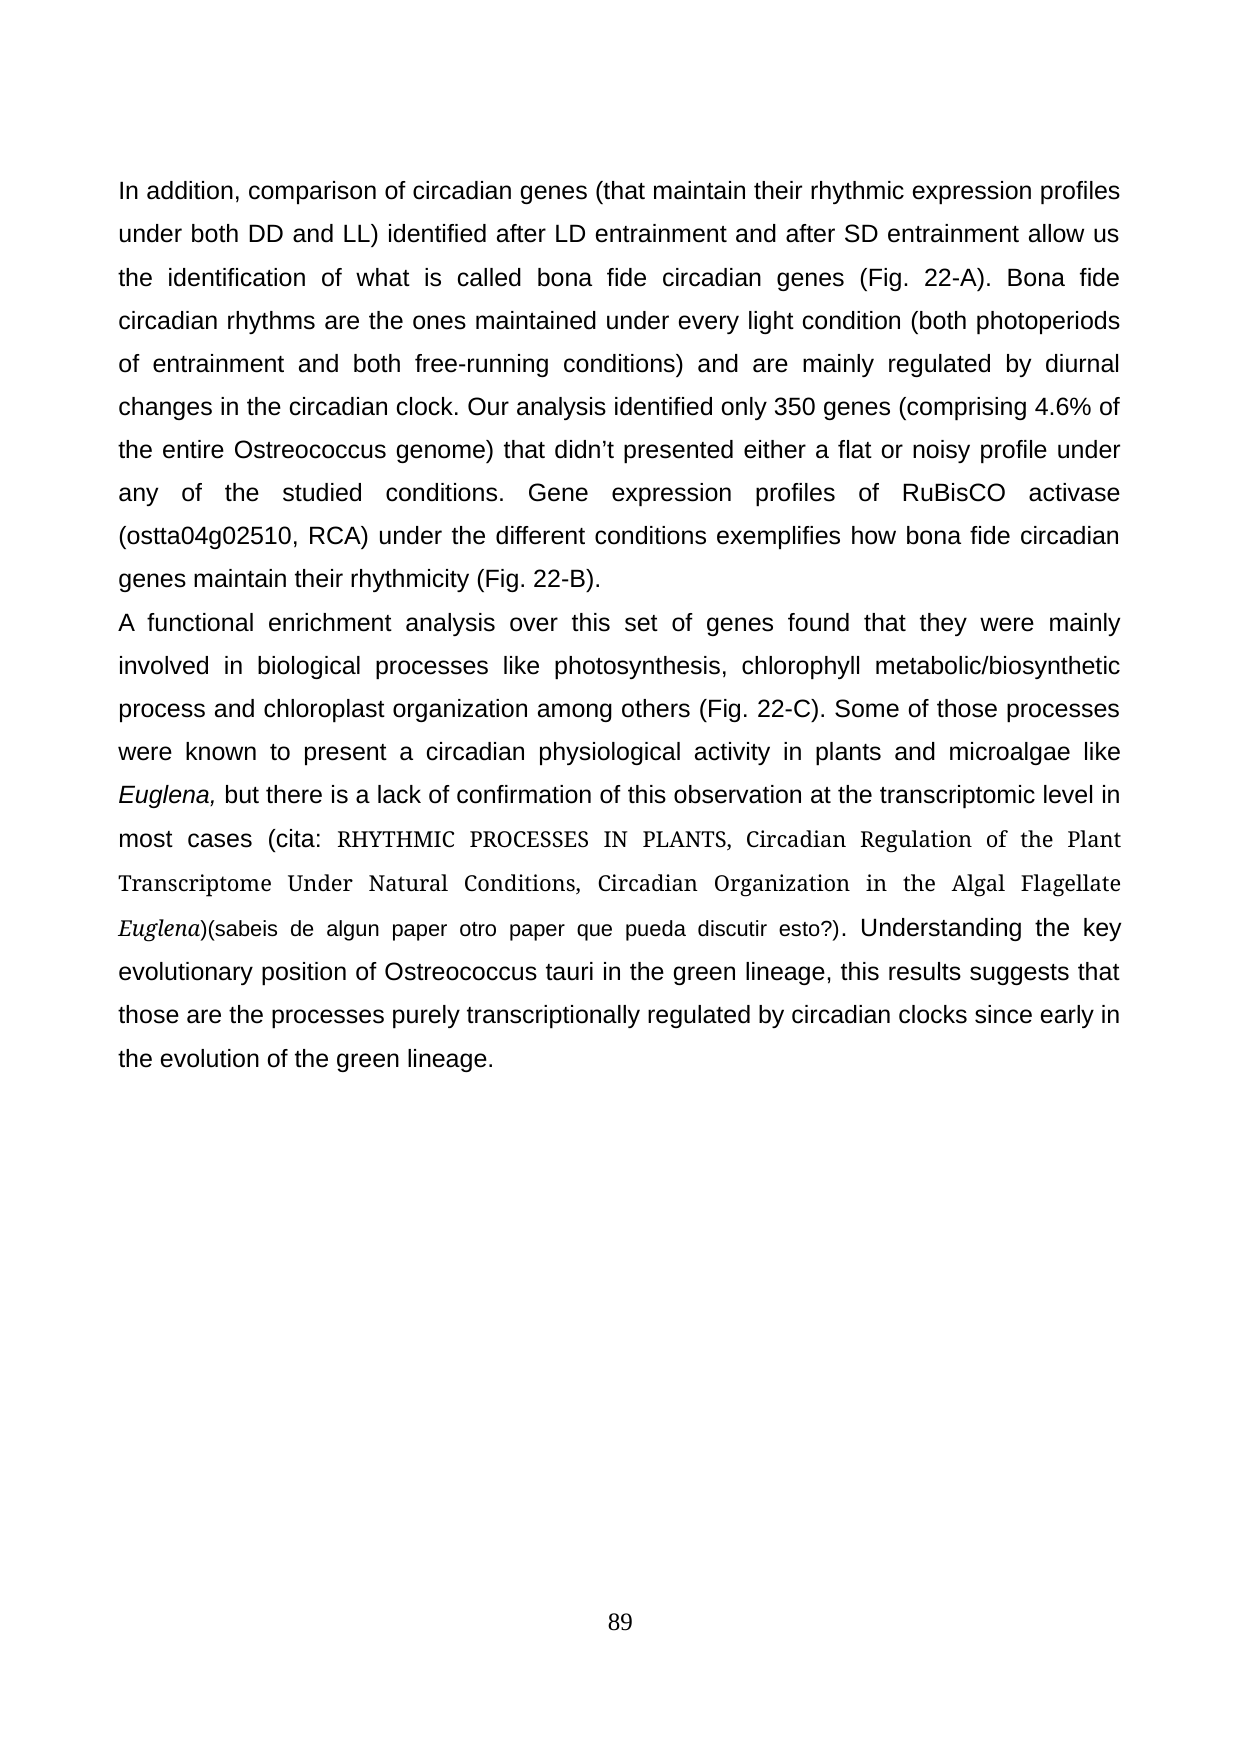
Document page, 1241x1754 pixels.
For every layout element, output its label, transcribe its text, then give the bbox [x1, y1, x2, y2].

text In addition, comparison of circadian genes (that maintain their rhythmic expression profiles under both DD and LL) identified after LD entrainment and after SD entrainment allow us the identification of what is called bona fide circadian genes (Fig. 22-A). Bona fide circadian rhythms are the ones maintained under every light condition (both photoperiods of entrainment and both free-running conditions) and are mainly regulated by diurnal changes in the circadian clock. Our analysis identified only 350 genes (comprising 4.6% of the entire Ostreococcus genome) that didn’t presented either a flat or noisy profile under any of the studied conditions. Gene expression profiles of RuBisCO activase (ostta04g02510, RCA) under the different conditions exemplifies how bona fide circadian genes maintain their rhythmicity (Fig. 22-B). [118, 176, 1122, 593]
text A functional enrichment analysis over this set of genes found that they were mainly involved in biological processes like photosynthesis, chlorophyll metabolic/biosynthetic process and chloroplast organization among others (Fig. 22-C). Some of those processes were known to present a circadian physiological activity in plants and microalgae like Euglena, but there is a lack of confirmation of this observation at the transcriptomic level in most cases (cita: RHYTHMIC PROCESSES IN PLANTS, Circadian Regulation of the Plant Transcriptome Under Natural Conditions, Circadian Organization in the Algal Flagellate Euglena)(sabeis de algun paper otro paper que pueda discutir esto?). Understanding the key evolutionary position of Ostreococcus tauri in the green lineage, this results suggests that those are the processes purely transcriptionally regulated by circadian clocks since early in the evolution of the green lineage. [118, 608, 1122, 1072]
